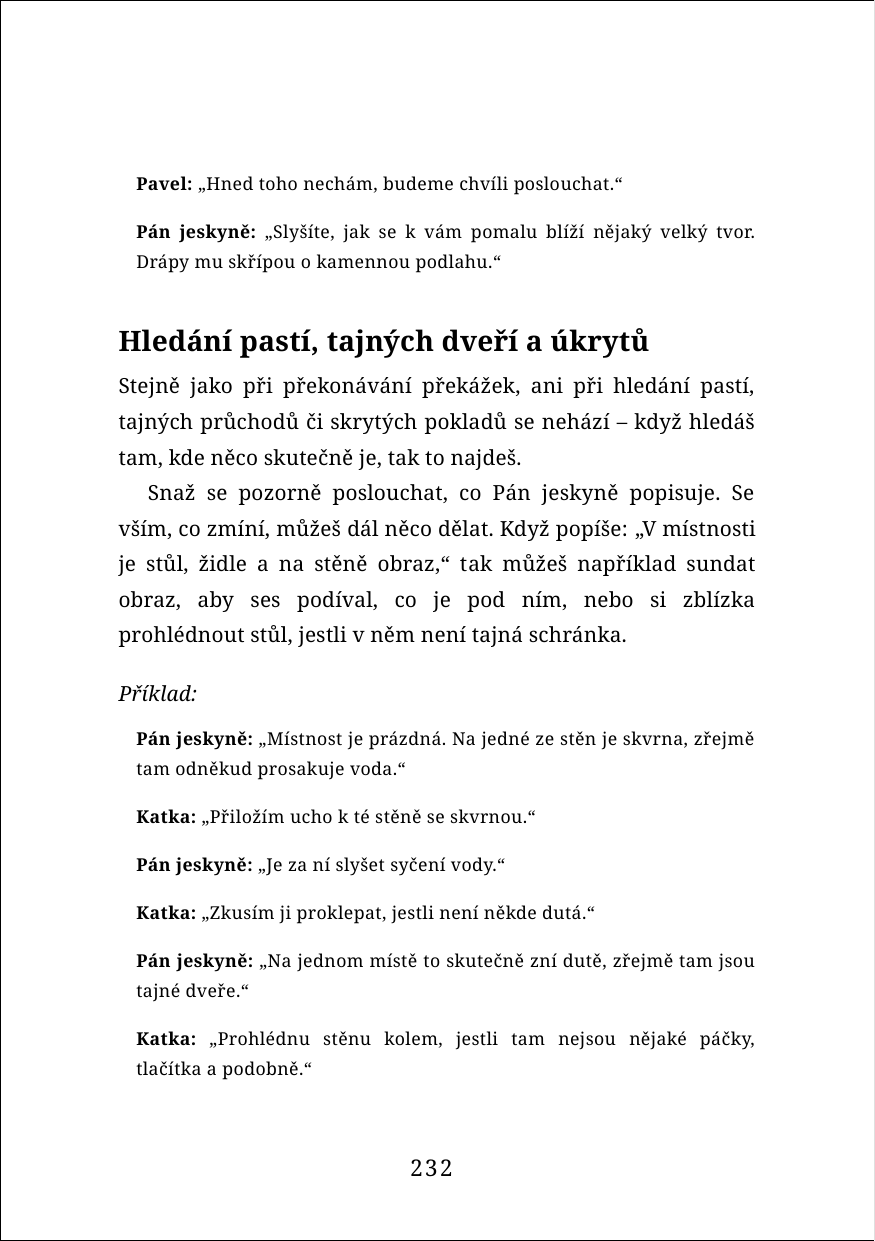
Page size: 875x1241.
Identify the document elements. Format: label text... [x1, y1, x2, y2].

text Pán jeskyně: „Je za ní slyšet syčení vody.“ [136, 853, 756, 877]
text Katka: „Přiložím ucho k té stěně se skvrnou.“ [136, 805, 756, 829]
text Stejně jako při překonávání překážek, ani při hledání pastí, tajných průchodů či skrytých pokladů se nehází – když hledáš tam, kde něco skutečně je, tak to najdeš. Snaž se pozorně poslouchat, co Pán jeskyně popisuje. Se vším, co zmíní, můžeš dál něco dělat. Když popíše: „V místnosti je stůl, židle a na stěně obraz,“ tak můžeš například sundat obraz, aby ses podíval, co je pod ním, nebo si zblízka prohlédnout stůl, jestli v něm není tajná schránka. [118, 372, 756, 649]
text Pavel: „Hned toho nechám, budeme chvíli poslouchat.“ [136, 172, 756, 196]
text Katka: „Prohlédnu stěnu kolem, jestli tam nejsou nějaké páčky, tlačítka a podobně.“ [136, 1027, 756, 1081]
text Pán jeskyně: „Místnost je prázdná. Na jedné ze stěn je skvrna, zřejmě tam odněkud prosakuje voda.“ [136, 727, 756, 781]
text Pán jeskyně: „Slyšíte, jak se k vám pomalu blíží nějaký velký tvor. Drápy mu skřípou o kamennou podlahu.“ [136, 220, 756, 274]
text Pán jeskyně: „Na jednom místě to skutečně zní dutě, zřejmě tam jsou tajné dveře.“ [136, 948, 756, 1003]
text Katka: „Zkusím ji proklepat, jestli není někde dutá.“ [136, 901, 756, 925]
subtitle Hledání pastí, tajných dveří a úkrytů [118, 321, 756, 360]
text Příklad: [118, 679, 756, 708]
